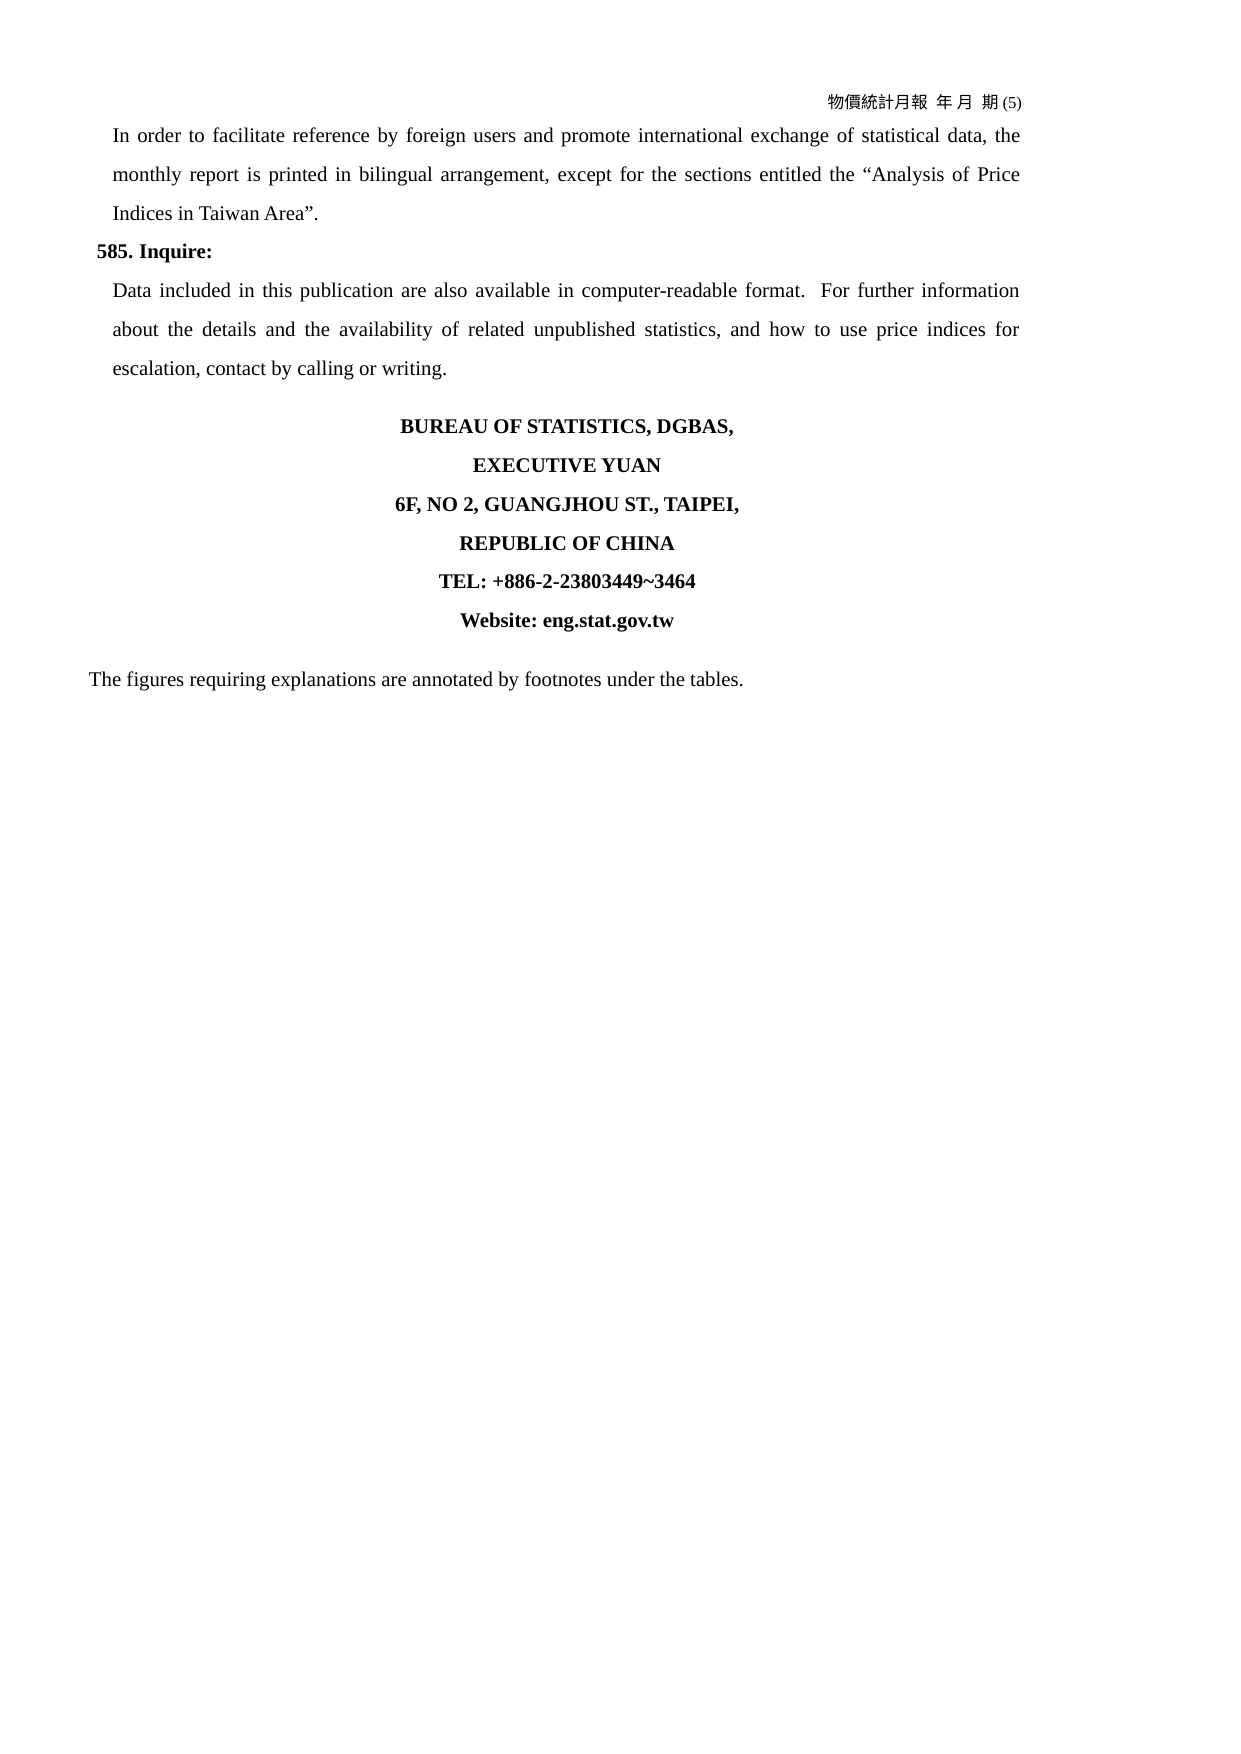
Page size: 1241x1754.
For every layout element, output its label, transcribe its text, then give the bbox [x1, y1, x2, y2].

text REPUBLIC OF CHINA [112, 524, 1022, 563]
text TEL: +886-2-23803449~3464 [112, 563, 1022, 601]
text BUREAU OF STATISTICS, DGBAS, [112, 407, 1022, 446]
text In order to facilitate reference by foreign users and promote international exchange of statistical data, the monthly report is printed in bilingual arrangement, except for the sections entitled the “Analysis of Price Indices in Taiwan Area”. [112, 116, 1022, 232]
text 6F, NO 2, GUANGJHOU ST., TAIPEI, [112, 485, 1022, 524]
text EXECUTIVE YUAN [112, 446, 1022, 485]
list Inquire: [97, 232, 1022, 271]
text The figures requiring explanations are annotated by footnotes under the tables. [89, 660, 1022, 698]
text Data included in this publication are also available in computer-readable format. For further information about the details and the availability of related unpublished statistics, and how to use price indices for escalation, contact by calling or writing. [112, 271, 1022, 388]
text Website: eng.stat.gov.tw [112, 601, 1022, 640]
